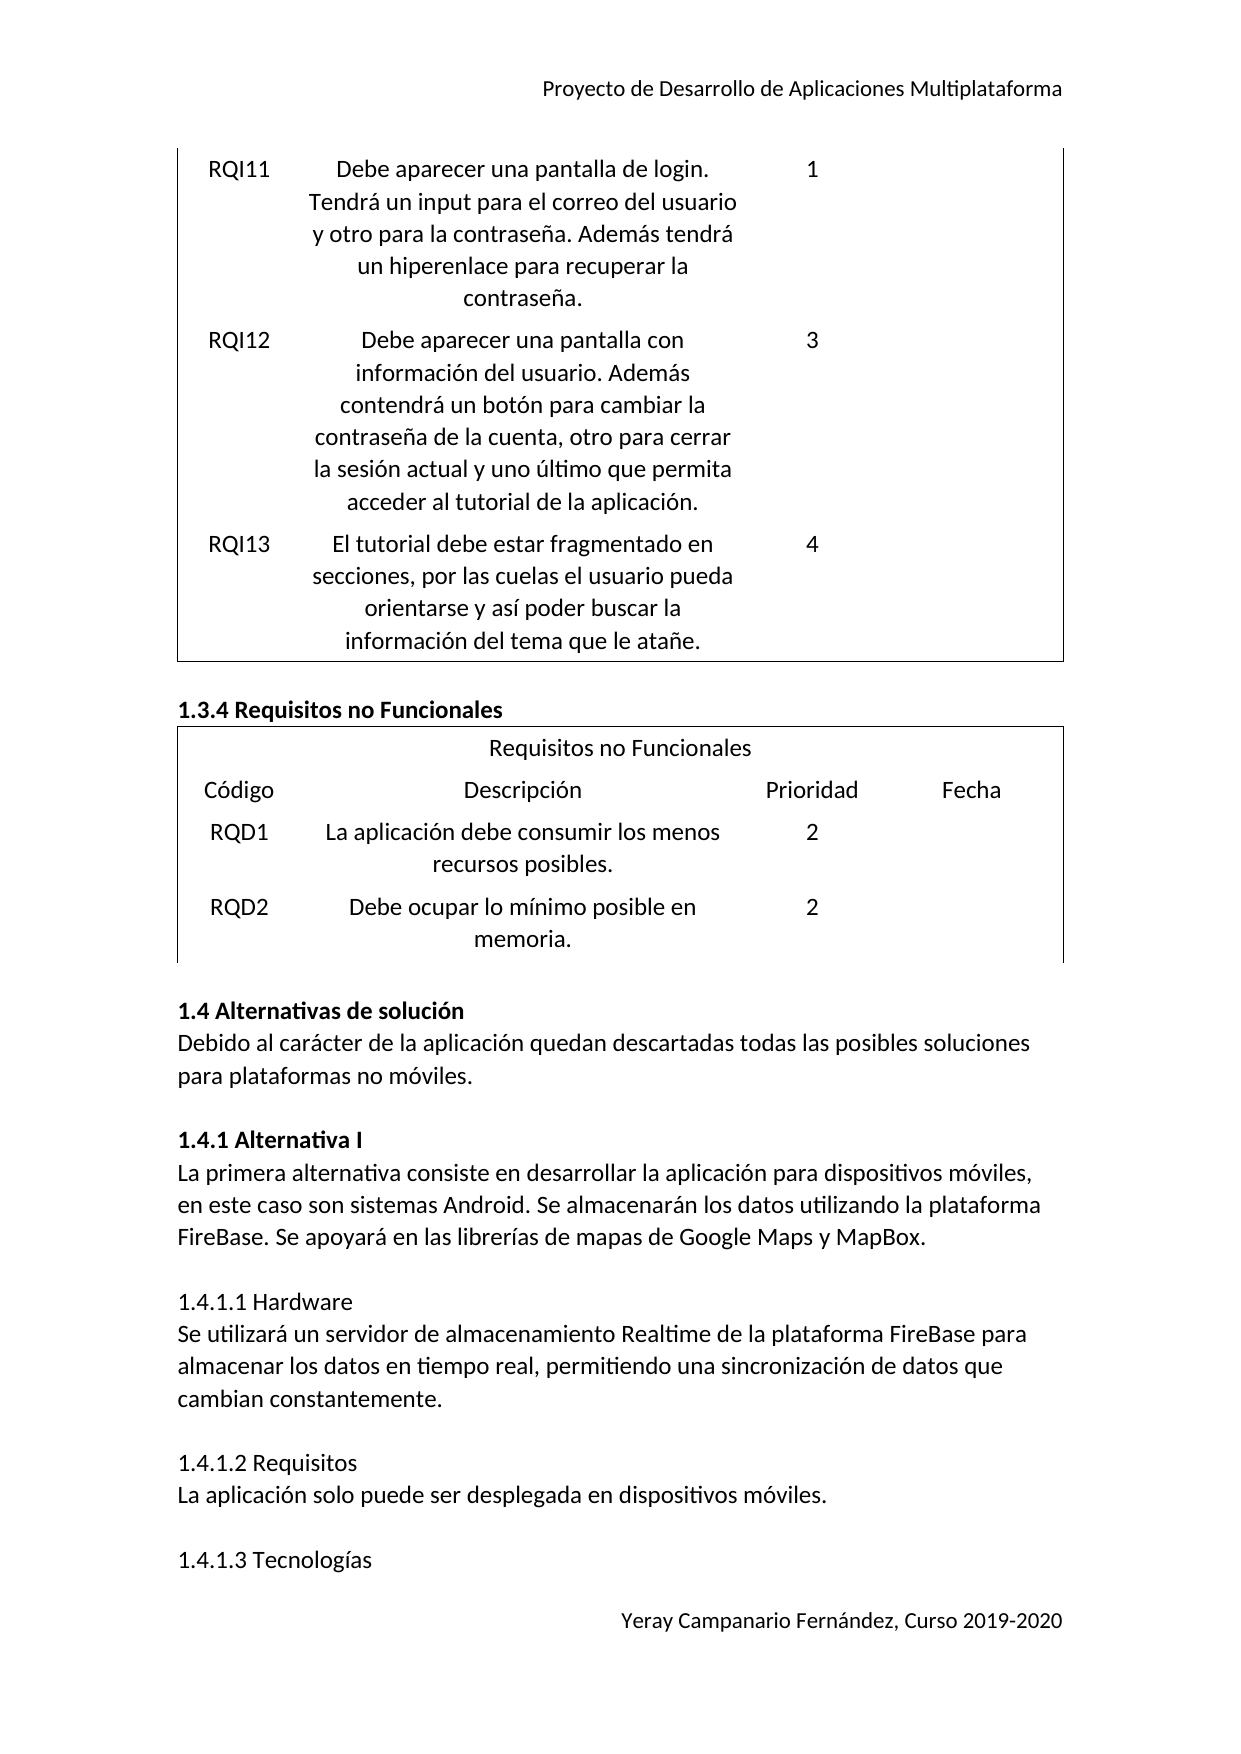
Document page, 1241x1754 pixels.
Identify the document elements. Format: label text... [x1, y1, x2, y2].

table_cell 1 [745, 148, 880, 319]
table_cell Debe ocupar lo mínimo posible en memoria. [301, 885, 745, 963]
text 1.4.1.3 Tecnologías [177, 1544, 1063, 1575]
table_cell 2 [745, 885, 880, 963]
table_cell RQI11 [178, 148, 301, 319]
table_cell RQD1 [178, 811, 301, 885]
table_cell [880, 811, 1063, 885]
table_cell RQI13 [178, 522, 301, 661]
table_cell [880, 319, 1063, 522]
table_cell 2 [745, 811, 880, 885]
text Debido al carácter de la aplicación quedan descartadas todas las posibles soluciones para plataformas no móviles. [177, 1028, 1063, 1090]
text 1.4.1.2 Requisitos [177, 1447, 1063, 1478]
text 1.4.1.1 Hardware [177, 1286, 1063, 1316]
text 1.4 Alternativas de solución [177, 995, 1063, 1026]
text 1.4.1 Alternativa I [177, 1124, 1063, 1155]
table_cell Debe aparecer una pantalla de login. Tendrá un input para el correo del usuario y otro para la contraseña. Además tendrá un hiperenlace para recuperar la contraseña. [301, 148, 745, 319]
table_header Requisitos no Funcionales [178, 727, 1063, 769]
table_cell Descripción [301, 769, 745, 811]
text La primera alternativa consiste en desarrollar la aplicación para dispositivos móviles, en este caso son sistemas Android. Se almacenarán los datos utilizando la plataforma FireBase. Se apoyará en las librerías de mapas de Google Maps y MapBox. [177, 1157, 1063, 1252]
table_cell RQI12 [178, 319, 301, 522]
text La aplicación solo puede ser desplegada en dispositivos móviles. [177, 1480, 1063, 1510]
table_cell RQD2 [178, 885, 301, 963]
table_cell Debe aparecer una pantalla con información del usuario. Además contendrá un botón para cambiar la contraseña de la cuenta, otro para cerrar la sesión actual y uno último que permita acceder al tutorial de la aplicación. [301, 319, 745, 522]
text Se utilizará un servidor de almacenamiento Realtime de la plataforma FireBase para almacenar los datos en tiempo real, permitiendo una sincronización de datos que cambian constantemente. [177, 1318, 1063, 1413]
table_cell Código [178, 769, 301, 811]
text 1.3.4 Requisitos no Funcionales [177, 694, 1063, 724]
table_cell [880, 148, 1063, 319]
table_cell [880, 522, 1063, 661]
table_cell Fecha [880, 769, 1063, 811]
table_cell 3 [745, 319, 880, 522]
table_cell Prioridad [745, 769, 880, 811]
table_cell La aplicación debe consumir los menos recursos posibles. [301, 811, 745, 885]
table_cell [880, 885, 1063, 963]
table_cell El tutorial debe estar fragmentado en secciones, por las cuelas el usuario pueda orientarse y así poder buscar la información del tema que le atañe. [301, 522, 745, 661]
table_cell 4 [745, 522, 880, 661]
